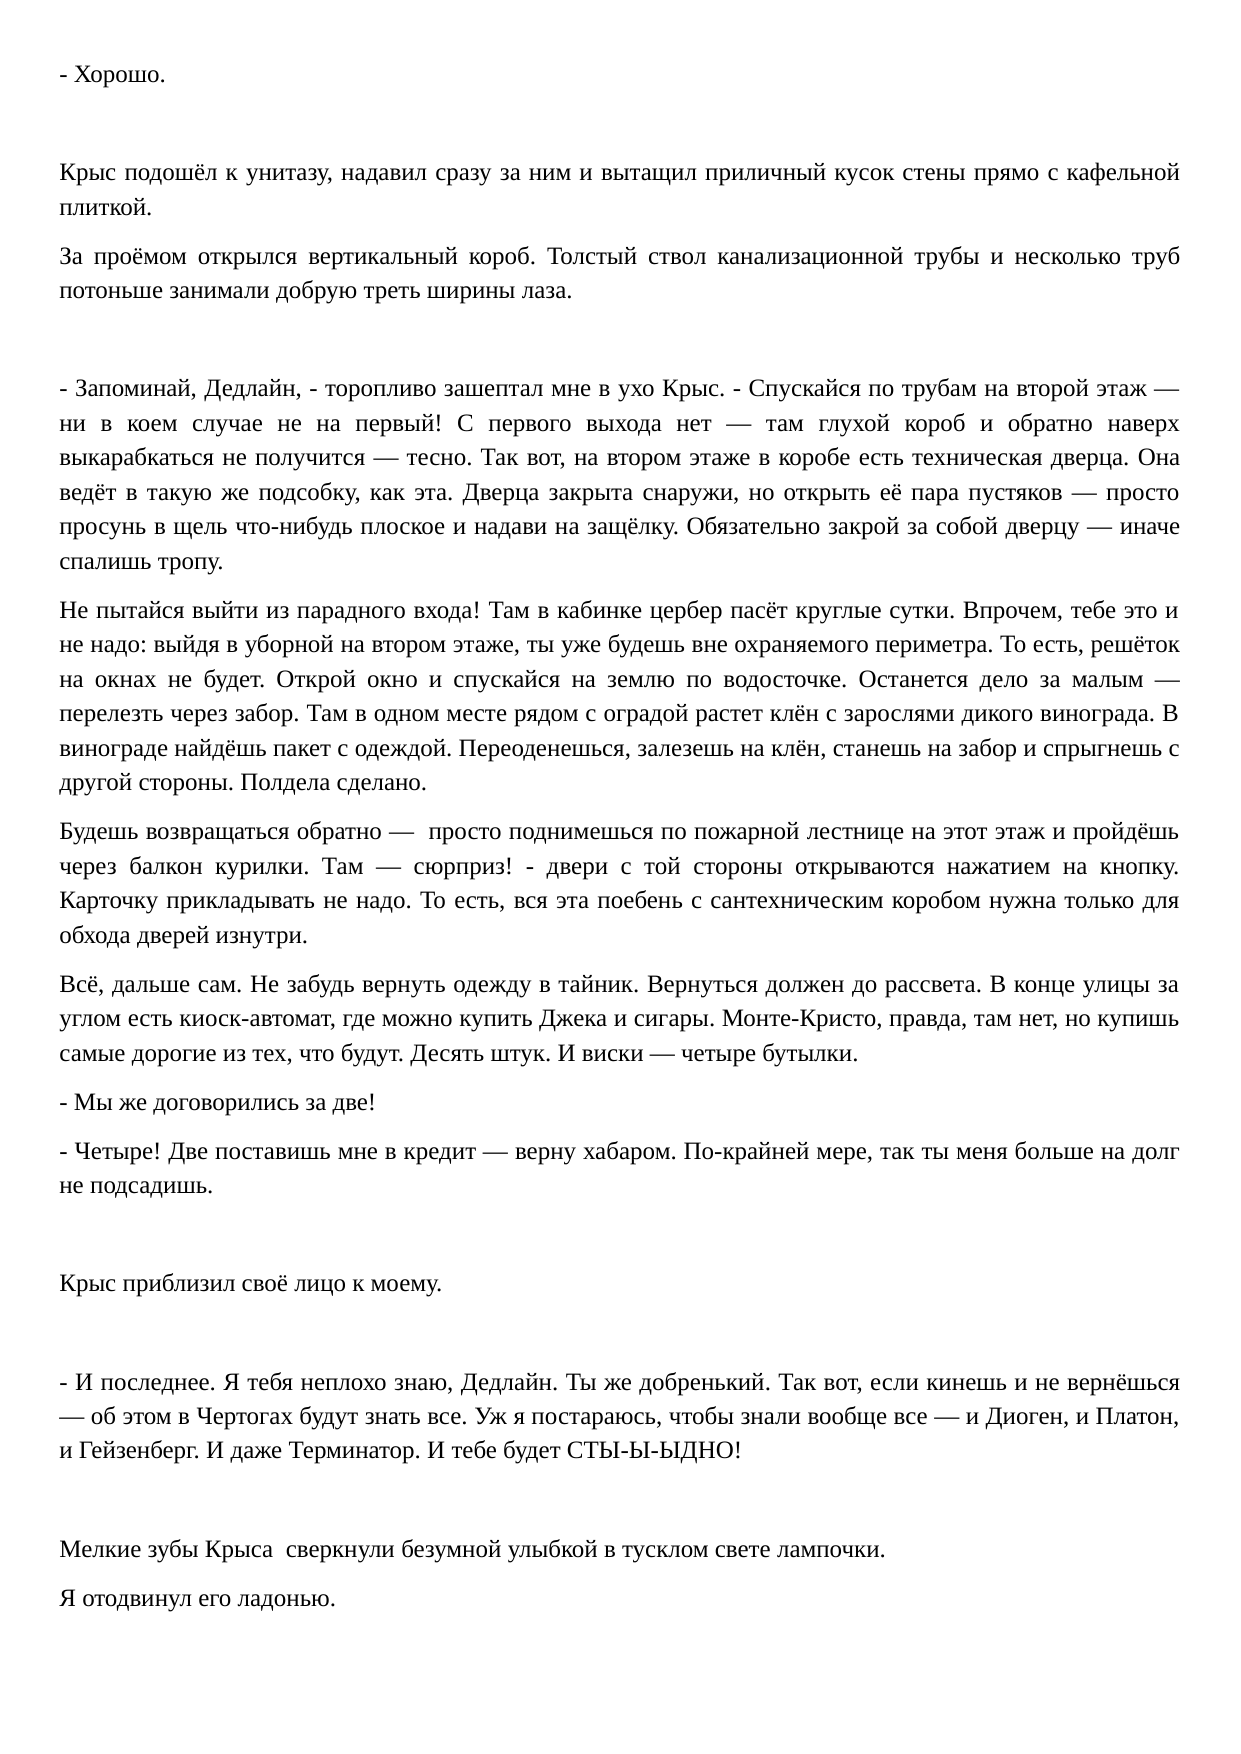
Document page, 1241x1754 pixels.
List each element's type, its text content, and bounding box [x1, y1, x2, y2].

text Крыс подошёл к унитазу, надавил сразу за ним и вытащил приличный кусок стены прямо с кафельной плиткой. [59, 157, 1181, 220]
text - Четыре! Две поставишь мне в кредит — верну хабаром. По-крайней мере, так ты меня больше на долг не подсадишь. [59, 1136, 1181, 1199]
text Мелкие зубы Крыса сверкнули безумной улыбкой в тусклом свете лампочки. [59, 1534, 1181, 1562]
text - Мы же договорились за две! [59, 1087, 1181, 1116]
text Будешь возвращаться обратно — просто поднимешься по пожарной лестнице на этот этаж и пройдёшь через балкон курилки. Там — сюрприз! - двери с той стороны открываются нажатием на кнопку. Карточку прикладывать не надо. То есть, вся эта поебень с сантехническим коробом нужна только для обхода дверей изнутри. [59, 816, 1181, 948]
text - Запоминай, Дедлайн, - торопливо зашептал мне в ухо Крыс. - Спускайся по трубам на второй этаж — ни в коем случае не на первый! С первого выхода нет — там глухой короб и обратно наверх выкарабкаться не получится — тесно. Так вот, на втором этаже в коробе есть техническая дверца. Она ведёт в такую же подсобку, как эта. Дверца закрыта снаружи, но открыть её пара пустяков — просто просунь в щель что-нибудь плоское и надави на защёлку. Обязательно закрой за собой дверцу — иначе спалишь тропу. [59, 373, 1181, 574]
text Не пытайся выйти из парадного входа! Там в кабинке цербер пасёт круглые сутки. Впрочем, тебе это и не надо: выйдя в уборной на втором этаже, ты уже будешь вне охраняемого периметра. То есть, решёток на окнах не будет. Открой окно и спускайся на землю по водосточке. Останется дело за малым — перелезть через забор. Там в одном месте рядом с оградой растет клён с зарослями дикого винограда. В винограде найдёшь пакет с одеждой. Переоденешься, залезешь на клён, станешь на забор и спрыгнешь с другой стороны. Полдела сделано. [59, 595, 1181, 796]
text Всё, дальше сам. Не забудь вернуть одежду в тайник. Вернуться должен до рассвета. В конце улицы за углом есть киоск-автомат, где можно купить Джека и сигары. Монте-Кристо, правда, там нет, но купишь самые дорогие из тех, что будут. Десять штук. И виски — четыре бутылки. [59, 969, 1181, 1066]
text Я отодвинул его ладонью. [59, 1583, 1181, 1611]
text - И последнее. Я тебя неплохо знаю, Дедлайн. Ты же добренький. Так вот, если кинешь и не вернёшься — об этом в Чертогах будут знать все. Уж я постараюсь, чтобы знали вообще все — и Диоген, и Платон, и Гейзенберг. И даже Терминатор. И тебе будет СТЫ-Ы-ЫДНО! [59, 1367, 1181, 1464]
text - Хорошо. [59, 59, 1181, 88]
text За проёмом открылся вертикальный короб. Толстый ствол канализационной трубы и несколько труб потоньше занимали добрую треть ширины лаза. [59, 241, 1181, 304]
text Крыс приблизил своё лицо к моему. [59, 1268, 1181, 1297]
